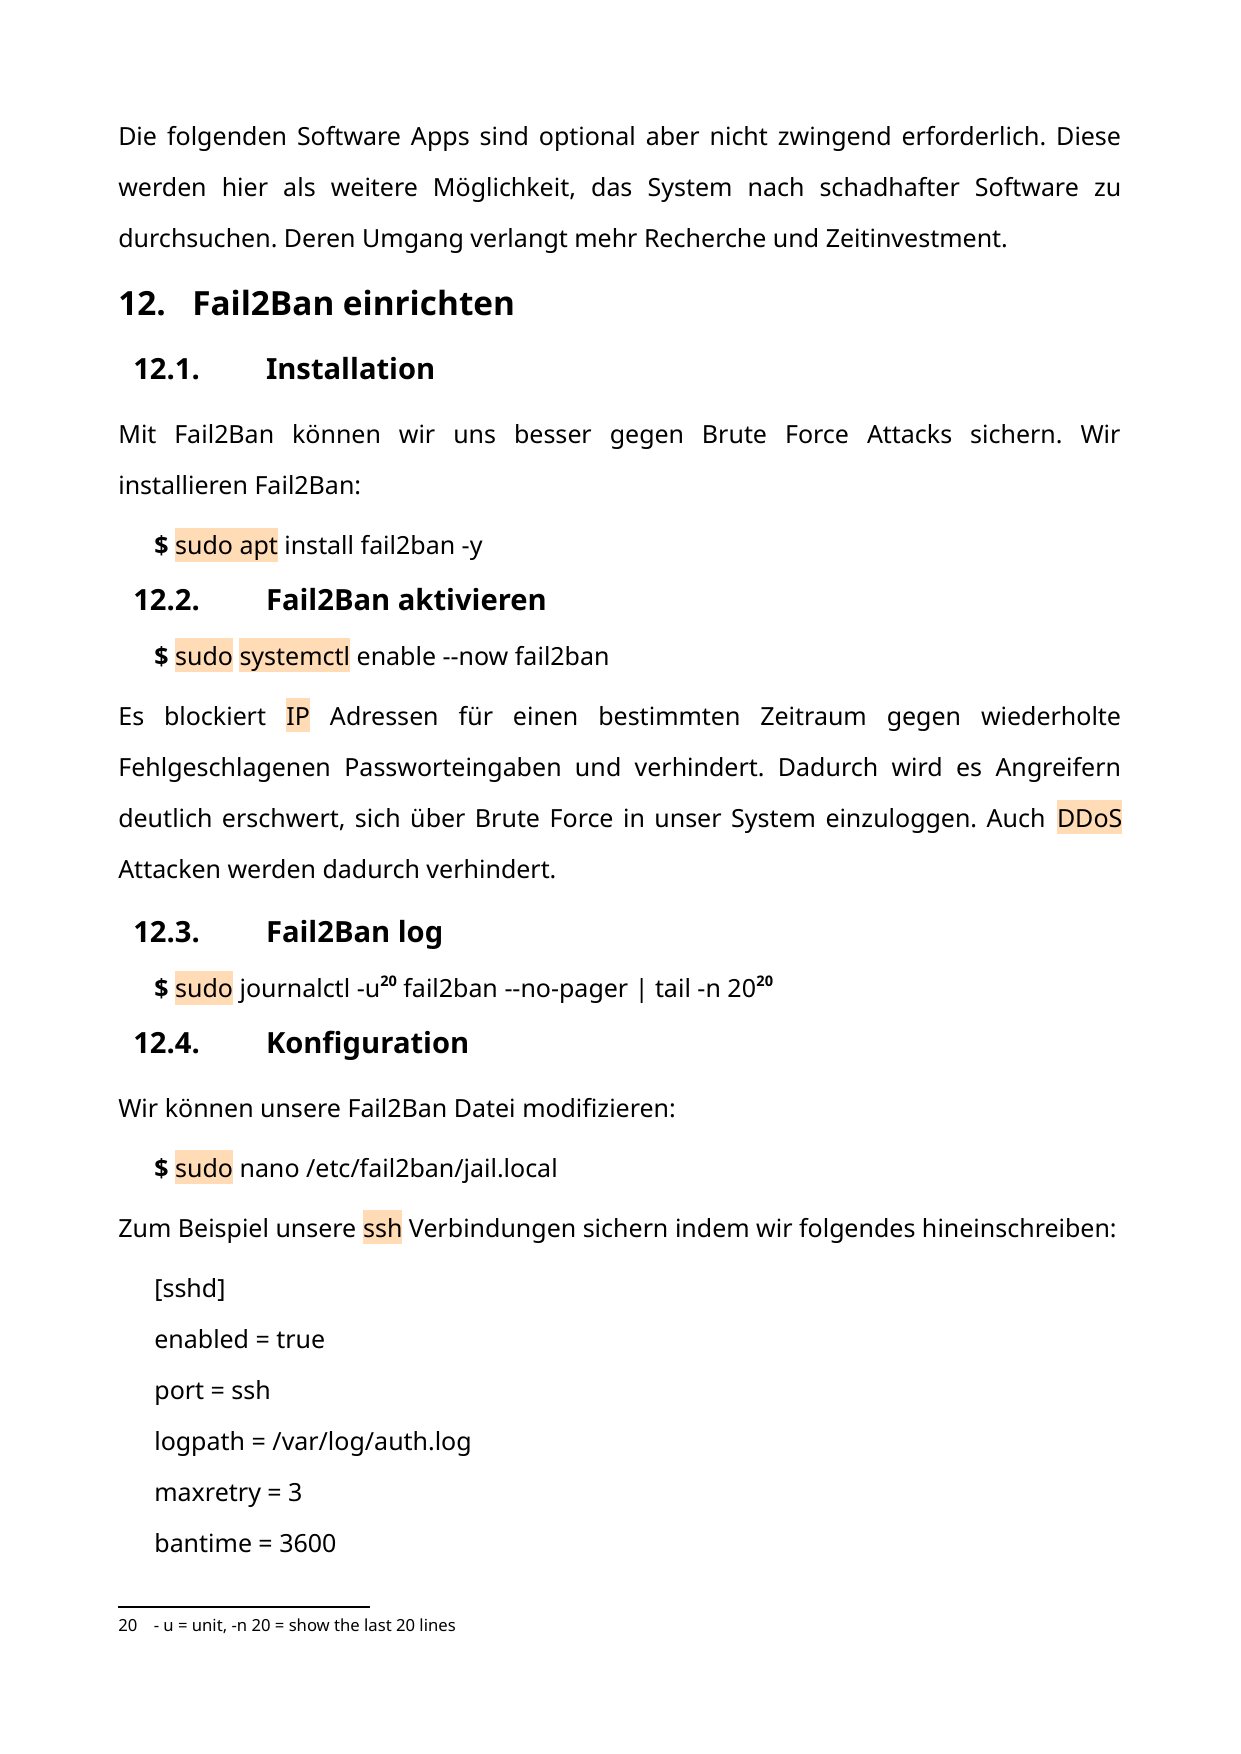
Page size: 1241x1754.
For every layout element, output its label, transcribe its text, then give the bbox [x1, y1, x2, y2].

text Wir können unsere Fail2Ban Datei modifizieren: [118, 1090, 1122, 1124]
text $ sudo apt install fail2ban -y [154, 528, 1122, 562]
text logpath = /var/log/auth.log [154, 1423, 1122, 1458]
text bantime = 3600 [154, 1526, 1122, 1560]
text $ sudo systemctl enable --now fail2ban [154, 638, 1122, 672]
subtitle Installation [118, 348, 1122, 388]
text $ sudo nano /etc/fail2ban/jail.local [154, 1150, 1122, 1184]
text Zum Beispiel unsere ssh Verbindungen sichern indem wir folgendes hineinschreiben: [118, 1210, 1122, 1244]
text $ sudo journalctl -u fail2ban --no-pager | tail -n 2020 [154, 971, 1122, 1005]
text - u = unit, -n 20 = show the last 20 lines [118, 1613, 1122, 1636]
text Es blockiert IP Adressen für einen bestimmten Zeitraum gegen wiederholte Fehlgeschlagenen Passworteingaben und verhindert. Dadurch wird es Angreifern deutlich erschwert, sich über Brute Force in unser System einzuloggen. Auch DDoS Attacken werden dadurch verhindert. [118, 698, 1122, 886]
text maxretry = 3 [154, 1474, 1122, 1509]
text Die folgenden Software Apps sind optional aber nicht zwingend erforderlich. Diese werden hier als weitere Möglichkeit, das System nach schadhafter Software zu durchsuchen. Deren Umgang verlangt mehr Recherche und Zeitinvestment. [118, 118, 1122, 254]
text enabled = true [154, 1321, 1122, 1356]
subtitle Konfiguration [118, 1022, 1122, 1062]
text port = ssh [154, 1372, 1122, 1407]
subtitle Fail2Ban log [118, 911, 1122, 951]
text Mit Fail2Ban können wir uns besser gegen Brute Force Attacks sichern. Wir installieren Fail2Ban: [118, 417, 1122, 502]
text [sshd] [154, 1270, 1122, 1304]
subtitle Fail2Ban einrichten [118, 280, 1122, 326]
subtitle Fail2Ban aktivieren [118, 579, 1122, 618]
